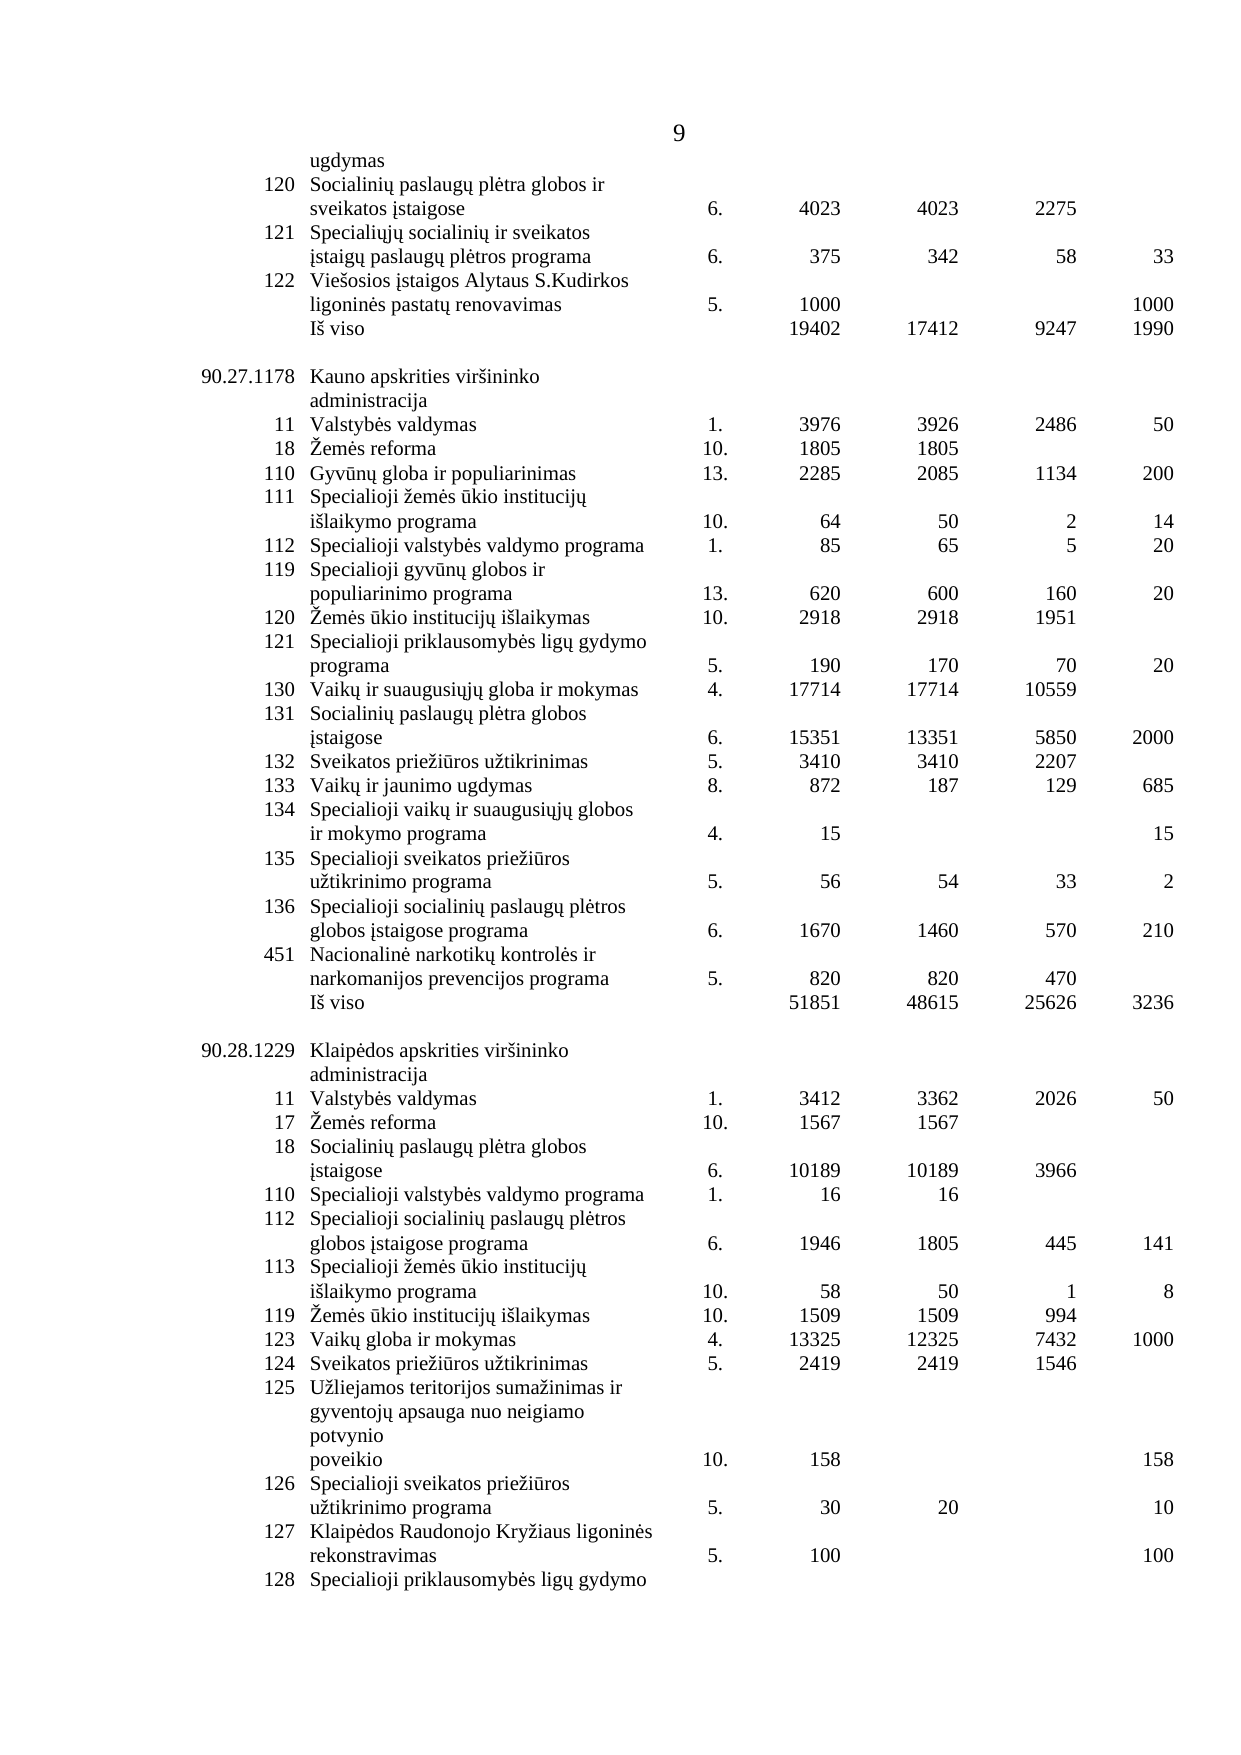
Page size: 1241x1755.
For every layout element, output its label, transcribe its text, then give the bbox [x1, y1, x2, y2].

table_cell išlaikymo programa [302, 1279, 666, 1303]
table_cell 120 [177, 172, 302, 196]
table_cell 16 [848, 1182, 966, 1206]
table_cell [966, 797, 1084, 821]
table_cell 17714 [764, 677, 848, 701]
table_cell [1084, 220, 1181, 244]
table_cell [177, 1399, 302, 1447]
table_cell [177, 1447, 302, 1471]
table_cell [177, 653, 302, 677]
table_cell Specialioji vaikų ir suaugusiųjų globos [302, 797, 666, 821]
table_cell Specialioji valstybės valdymo programa [302, 1182, 666, 1206]
table_cell 17412 [848, 316, 966, 340]
table_cell 51851 [764, 990, 848, 1014]
table_cell 48615 [848, 990, 966, 1014]
table_cell [177, 509, 302, 533]
table_cell 121 [177, 220, 302, 244]
table_cell [966, 1110, 1084, 1134]
table_cell Vaikų ir jaunimo ugdymas [302, 773, 666, 797]
table_cell 123 [177, 1327, 302, 1351]
table_cell 90.28.1229 [177, 1038, 302, 1062]
table_cell 10559 [966, 677, 1084, 701]
table_cell [666, 388, 764, 412]
table_cell 10. [666, 509, 764, 533]
table_cell [177, 1014, 302, 1038]
table_cell [764, 364, 848, 388]
table_cell Specialioji socialinių paslaugų plėtros [302, 1206, 666, 1230]
table_cell rekonstravimas [302, 1543, 666, 1567]
table_cell 85 [764, 533, 848, 557]
table_cell [177, 340, 302, 364]
table_cell 10. [666, 1447, 764, 1471]
table_cell 470 [966, 966, 1084, 990]
table_cell [1084, 1038, 1181, 1062]
table_cell poveikio [302, 1447, 666, 1471]
table_cell 110 [177, 1182, 302, 1206]
table_cell ir mokymo programa [302, 821, 666, 845]
table_cell 685 [1084, 773, 1181, 797]
table_cell [848, 821, 966, 845]
table_cell 1567 [764, 1110, 848, 1134]
table_cell [666, 485, 764, 508]
table_cell [848, 1038, 966, 1062]
table_cell [1084, 1062, 1181, 1086]
table_cell [177, 148, 302, 172]
table_cell užtikrinimo programa [302, 1495, 666, 1519]
table_cell [848, 894, 966, 918]
table_cell 1000 [1084, 1327, 1181, 1351]
table_cell [848, 340, 966, 364]
table_cell [177, 821, 302, 845]
table_cell 158 [764, 1447, 848, 1471]
table_cell 13325 [764, 1327, 848, 1351]
table_cell 10 [1084, 1495, 1181, 1519]
table_cell [848, 148, 966, 172]
table_cell [966, 1206, 1084, 1230]
table_cell 10189 [764, 1158, 848, 1182]
table_cell 127 [177, 1519, 302, 1543]
table_cell 3236 [1084, 990, 1181, 1014]
table_cell [1084, 677, 1181, 701]
table_cell 1. [666, 533, 764, 557]
table_cell 30 [764, 1495, 848, 1519]
table_cell 5. [666, 1351, 764, 1375]
table_cell 136 [177, 894, 302, 918]
table_cell [848, 845, 966, 869]
table_cell Žemės reforma [302, 1110, 666, 1134]
table_cell Žemės reforma [302, 436, 666, 460]
table_cell įstaigų paslaugų plėtros programa [302, 244, 666, 268]
table_cell [1084, 268, 1181, 292]
table_cell 126 [177, 1471, 302, 1495]
table_cell 158 [1084, 1447, 1181, 1471]
table_cell 3976 [764, 412, 848, 436]
table_cell 25626 [966, 990, 1084, 1014]
table_cell [966, 1495, 1084, 1519]
table_cell 13. [666, 460, 764, 484]
table_cell 90.27.1178 [177, 364, 302, 388]
table_cell 13. [666, 581, 764, 605]
table_cell [1084, 196, 1181, 220]
table_cell administracija [302, 1062, 666, 1086]
table_cell [666, 364, 764, 388]
table_cell administracija [302, 388, 666, 412]
table_cell globos įstaigose programa [302, 1230, 666, 1254]
table_cell 18 [177, 436, 302, 460]
table_cell 13351 [848, 725, 966, 749]
table_cell [764, 1471, 848, 1495]
table_cell [966, 172, 1084, 196]
table_cell įstaigose [302, 725, 666, 749]
table_cell [1084, 1351, 1181, 1375]
table_cell [666, 1134, 764, 1158]
table_cell [1084, 1255, 1181, 1278]
table_cell 1567 [848, 1110, 966, 1134]
table_cell [666, 942, 764, 966]
table_cell 10. [666, 1303, 764, 1327]
table_cell [666, 894, 764, 918]
table_cell 50 [1084, 412, 1181, 436]
table_cell [666, 1399, 764, 1447]
table_cell Klaipėdos apskrities viršininko [302, 1038, 666, 1062]
table_cell 1805 [848, 436, 966, 460]
table_cell [966, 436, 1084, 460]
table_cell 3926 [848, 412, 966, 436]
table_cell 119 [177, 1303, 302, 1327]
table_cell 2 [966, 509, 1084, 533]
table_cell 4023 [848, 196, 966, 220]
table_cell 375 [764, 244, 848, 268]
table_cell [1084, 1014, 1181, 1038]
table_cell 7432 [966, 1327, 1084, 1351]
table_cell 17714 [848, 677, 966, 701]
table_cell [177, 1279, 302, 1303]
table_cell 10. [666, 605, 764, 629]
table_cell [848, 268, 966, 292]
table_cell [966, 1182, 1084, 1206]
table_cell įstaigose [302, 1158, 666, 1182]
table_cell 994 [966, 1303, 1084, 1327]
table_cell 58 [966, 244, 1084, 268]
table_cell [966, 220, 1084, 244]
table_cell [1084, 1519, 1181, 1543]
table_cell [848, 1399, 966, 1447]
table_cell [966, 1014, 1084, 1038]
table_cell [848, 1134, 966, 1158]
table_cell [966, 1567, 1084, 1591]
table_cell 2275 [966, 196, 1084, 220]
table_cell 6. [666, 244, 764, 268]
table_cell [966, 268, 1084, 292]
table_cell [848, 701, 966, 725]
table_cell Valstybės valdymas [302, 412, 666, 436]
table_cell [1084, 845, 1181, 869]
table_cell [666, 148, 764, 172]
table_cell Socialinių paslaugų plėtra globos [302, 1134, 666, 1158]
table_cell 134 [177, 797, 302, 821]
table_cell [966, 388, 1084, 412]
table_cell [848, 1543, 966, 1567]
table_cell 129 [966, 773, 1084, 797]
table_cell 570 [966, 918, 1084, 942]
table_cell 4. [666, 677, 764, 701]
table_cell [666, 845, 764, 869]
table_cell Socialinių paslaugų plėtra globos [302, 701, 666, 725]
table_cell [848, 1206, 966, 1230]
table_cell [848, 1375, 966, 1399]
table_cell 342 [848, 244, 966, 268]
table_cell [666, 1375, 764, 1399]
table_cell [1084, 436, 1181, 460]
table_cell [966, 1062, 1084, 1086]
table_cell 128 [177, 1567, 302, 1591]
table_cell [177, 1158, 302, 1182]
table_cell [1084, 797, 1181, 821]
table_cell 2918 [764, 605, 848, 629]
table_cell 5. [666, 292, 764, 316]
table_cell [848, 1255, 966, 1278]
table_cell [666, 172, 764, 196]
table_cell [177, 725, 302, 749]
table_cell gyventojų apsauga nuo neigiamo potvynio [302, 1399, 666, 1447]
table_cell 33 [1084, 244, 1181, 268]
table_cell Gyvūnų globa ir populiarinimas [302, 460, 666, 484]
table_cell Specialioji valstybės valdymo programa [302, 533, 666, 557]
table_cell 4. [666, 1327, 764, 1351]
table_cell [966, 1255, 1084, 1278]
table_cell [764, 845, 848, 869]
table_cell [666, 629, 764, 653]
table_cell [1084, 894, 1181, 918]
table_cell 1509 [848, 1303, 966, 1327]
table_cell 5. [666, 1543, 764, 1567]
table_cell [1084, 364, 1181, 388]
table_cell 190 [764, 653, 848, 677]
table_cell 2918 [848, 605, 966, 629]
table_cell [966, 629, 1084, 653]
table_cell [1084, 701, 1181, 725]
table_cell [764, 1062, 848, 1086]
table_cell Specialiųjų socialinių ir sveikatos [302, 220, 666, 244]
table_cell 1. [666, 412, 764, 436]
table_cell 3410 [848, 749, 966, 773]
table_cell [666, 557, 764, 581]
table_cell 112 [177, 1206, 302, 1230]
table_cell [1084, 1206, 1181, 1230]
table_cell [848, 1567, 966, 1591]
table_cell [764, 340, 848, 364]
table_cell 5. [666, 966, 764, 990]
table_cell [177, 1495, 302, 1519]
table_cell 6. [666, 918, 764, 942]
table_cell [666, 1567, 764, 1591]
table_cell [177, 918, 302, 942]
table_cell [666, 1471, 764, 1495]
table_cell 50 [848, 509, 966, 533]
table_cell 1000 [1084, 292, 1181, 316]
table_cell 2419 [848, 1351, 966, 1375]
table_cell [764, 1399, 848, 1447]
table_cell [1084, 485, 1181, 508]
table_cell [1084, 1567, 1181, 1591]
table_cell [764, 797, 848, 821]
table_cell 58 [764, 1279, 848, 1303]
table_cell [666, 340, 764, 364]
table_cell 20 [1084, 581, 1181, 605]
table_cell 20 [1084, 653, 1181, 677]
table_cell 6. [666, 725, 764, 749]
table_cell Specialioji sveikatos priežiūros [302, 845, 666, 869]
table_cell Iš viso [302, 990, 666, 1014]
table_cell [177, 292, 302, 316]
table_cell [1084, 1303, 1181, 1327]
table_cell 3966 [966, 1158, 1084, 1182]
table_cell 2085 [848, 460, 966, 484]
table_cell [764, 1567, 848, 1591]
table_cell [666, 1062, 764, 1086]
table_cell [177, 990, 302, 1014]
table_cell 1. [666, 1086, 764, 1110]
table_cell 445 [966, 1230, 1084, 1254]
table_cell 187 [848, 773, 966, 797]
table_cell [1084, 942, 1181, 966]
table_cell [966, 1447, 1084, 1471]
table_cell 872 [764, 773, 848, 797]
table_cell 600 [848, 581, 966, 605]
table_cell Specialioji priklausomybės ligų gydymo [302, 629, 666, 653]
table_cell 121 [177, 629, 302, 653]
table_cell [177, 196, 302, 220]
table_cell programa [302, 653, 666, 677]
table_cell [764, 894, 848, 918]
table_cell Specialioji gyvūnų globos ir [302, 557, 666, 581]
table_cell [848, 1519, 966, 1543]
table_cell [966, 364, 1084, 388]
table_cell 8 [1084, 1279, 1181, 1303]
table_cell 3410 [764, 749, 848, 773]
table_cell 56 [764, 870, 848, 893]
table_cell [966, 942, 1084, 966]
table_cell Specialioji žemės ūkio institucijų [302, 1255, 666, 1278]
table_cell 16 [764, 1182, 848, 1206]
table_cell [848, 485, 966, 508]
table_cell 1990 [1084, 316, 1181, 340]
table_cell [764, 388, 848, 412]
table_cell 5. [666, 870, 764, 893]
table_cell Žemės ūkio institucijų išlaikymas [302, 605, 666, 629]
table_cell [177, 581, 302, 605]
table_cell [177, 316, 302, 340]
table_cell [666, 316, 764, 340]
table_cell [848, 292, 966, 316]
table_cell 451 [177, 942, 302, 966]
table_cell [764, 1038, 848, 1062]
table_cell [1084, 749, 1181, 773]
table_cell Vaikų globa ir mokymas [302, 1327, 666, 1351]
table_cell [848, 942, 966, 966]
table_cell [177, 1543, 302, 1567]
table_cell 820 [764, 966, 848, 990]
table_cell [848, 629, 966, 653]
table_cell 130 [177, 677, 302, 701]
table_cell 1460 [848, 918, 966, 942]
table_cell [666, 990, 764, 1014]
table_cell 620 [764, 581, 848, 605]
table_cell [764, 1134, 848, 1158]
table_cell 5850 [966, 725, 1084, 749]
table_cell 50 [848, 1279, 966, 1303]
table_cell 2207 [966, 749, 1084, 773]
table_cell 200 [1084, 460, 1181, 484]
table_cell [177, 1062, 302, 1086]
table_cell 11 [177, 1086, 302, 1110]
table_cell [177, 870, 302, 893]
table_cell [966, 1134, 1084, 1158]
table_cell 100 [1084, 1543, 1181, 1567]
table_cell [666, 220, 764, 244]
table_cell 50 [1084, 1086, 1181, 1110]
table_cell 15 [1084, 821, 1181, 845]
table_cell [966, 894, 1084, 918]
table_cell [666, 701, 764, 725]
table_cell [666, 797, 764, 821]
table_cell 19402 [764, 316, 848, 340]
table_cell [966, 148, 1084, 172]
table_cell [666, 1038, 764, 1062]
table_cell [966, 292, 1084, 316]
table_cell [764, 1206, 848, 1230]
table_cell Specialioji sveikatos priežiūros [302, 1471, 666, 1495]
table_cell 1946 [764, 1230, 848, 1254]
table_cell 4023 [764, 196, 848, 220]
table_cell 1. [666, 1182, 764, 1206]
table_cell Iš viso [302, 316, 666, 340]
table_cell [1084, 966, 1181, 990]
table_cell 6. [666, 1158, 764, 1182]
table_cell 9247 [966, 316, 1084, 340]
table_cell 111 [177, 485, 302, 508]
table_cell [966, 845, 1084, 869]
table_cell narkomanijos prevencijos programa [302, 966, 666, 990]
table_cell Socialinių paslaugų plėtra globos ir [302, 172, 666, 196]
table_cell 1805 [764, 436, 848, 460]
table_cell 10. [666, 1110, 764, 1134]
table_cell užtikrinimo programa [302, 870, 666, 893]
table_cell 1546 [966, 1351, 1084, 1375]
table_cell [1084, 172, 1181, 196]
table_cell 5. [666, 749, 764, 773]
table_cell Sveikatos priežiūros užtikrinimas [302, 1351, 666, 1375]
table_cell [848, 557, 966, 581]
table_cell [764, 629, 848, 653]
table_cell [966, 485, 1084, 508]
table_cell [764, 701, 848, 725]
table_cell Žemės ūkio institucijų išlaikymas [302, 1303, 666, 1327]
table_cell [848, 1447, 966, 1471]
table_cell 2419 [764, 1351, 848, 1375]
table_cell [966, 1519, 1084, 1543]
table_cell [764, 557, 848, 581]
table_cell [764, 1014, 848, 1038]
table_cell [666, 1255, 764, 1278]
table_cell [848, 1062, 966, 1086]
table_cell 131 [177, 701, 302, 725]
table_cell 54 [848, 870, 966, 893]
table_cell 11 [177, 412, 302, 436]
table_cell ligoninės pastatų renovavimas [302, 292, 666, 316]
table_cell 64 [764, 509, 848, 533]
table_cell [848, 388, 966, 412]
table_cell 20 [848, 1495, 966, 1519]
table_cell 3362 [848, 1086, 966, 1110]
table_cell 1000 [764, 292, 848, 316]
table_cell 1951 [966, 605, 1084, 629]
table_cell 112 [177, 533, 302, 557]
table_cell Vaikų ir suaugusiųjų globa ir mokymas [302, 677, 666, 701]
table_cell [966, 340, 1084, 364]
table_cell 2 [1084, 870, 1181, 893]
table_cell [848, 364, 966, 388]
table_cell [764, 220, 848, 244]
table_cell [848, 797, 966, 821]
table_cell [302, 1014, 666, 1038]
table_cell 124 [177, 1351, 302, 1375]
table_cell [1084, 340, 1181, 364]
table_cell 1670 [764, 918, 848, 942]
table_cell 1 [966, 1279, 1084, 1303]
table_cell globos įstaigose programa [302, 918, 666, 942]
table_cell [1084, 1399, 1181, 1447]
table_cell [177, 244, 302, 268]
table_cell sveikatos įstaigose [302, 196, 666, 220]
table_cell Sveikatos priežiūros užtikrinimas [302, 749, 666, 773]
table_cell 1509 [764, 1303, 848, 1327]
table_cell 125 [177, 1375, 302, 1399]
table_cell [1084, 148, 1181, 172]
table_cell [764, 485, 848, 508]
table_cell 14 [1084, 509, 1181, 533]
table_cell [666, 1519, 764, 1543]
table_cell [1084, 1134, 1181, 1158]
table_cell [764, 148, 848, 172]
table_cell 210 [1084, 918, 1181, 942]
table_cell 170 [848, 653, 966, 677]
table_cell 1134 [966, 460, 1084, 484]
table_cell [966, 557, 1084, 581]
table_cell 2026 [966, 1086, 1084, 1110]
table_cell 70 [966, 653, 1084, 677]
table_cell 10. [666, 1279, 764, 1303]
table_cell [1084, 1471, 1181, 1495]
table_cell Kauno apskrities viršininko [302, 364, 666, 388]
table_cell 132 [177, 749, 302, 773]
table_cell [1084, 1182, 1181, 1206]
table_cell 120 [177, 605, 302, 629]
table_cell 20 [1084, 533, 1181, 557]
table_cell [966, 1543, 1084, 1567]
table_cell 5. [666, 1495, 764, 1519]
table_cell [848, 172, 966, 196]
table_cell 5. [666, 653, 764, 677]
table_cell 160 [966, 581, 1084, 605]
table_cell [764, 172, 848, 196]
table_cell 6. [666, 196, 764, 220]
table_cell populiarinimo programa [302, 581, 666, 605]
table_cell [848, 220, 966, 244]
table_cell 110 [177, 460, 302, 484]
table_cell ugdymas [302, 148, 666, 172]
table_cell [177, 388, 302, 412]
table_cell Užliejamos teritorijos sumažinimas ir [302, 1375, 666, 1399]
table_cell [764, 1519, 848, 1543]
table_cell 33 [966, 870, 1084, 893]
table_cell Viešosios įstaigos Alytaus S.Kudirkos [302, 268, 666, 292]
table_cell [966, 1038, 1084, 1062]
table_cell [848, 1014, 966, 1038]
table_cell 113 [177, 1255, 302, 1278]
table_cell [1084, 557, 1181, 581]
table_cell [764, 942, 848, 966]
table_cell [666, 1206, 764, 1230]
table_cell 2000 [1084, 725, 1181, 749]
table_cell [966, 1471, 1084, 1495]
table_cell 17 [177, 1110, 302, 1134]
table_cell 15 [764, 821, 848, 845]
table_cell 65 [848, 533, 966, 557]
table_cell 133 [177, 773, 302, 797]
table_cell Klaipėdos Raudonojo Kryžiaus ligoninės [302, 1519, 666, 1543]
table_cell 100 [764, 1543, 848, 1567]
table_cell [666, 268, 764, 292]
table_cell [848, 1471, 966, 1495]
table_cell 3412 [764, 1086, 848, 1110]
table_cell 6. [666, 1230, 764, 1254]
table_cell Valstybės valdymas [302, 1086, 666, 1110]
table_cell [302, 340, 666, 364]
table_cell [1084, 629, 1181, 653]
table_cell 2486 [966, 412, 1084, 436]
table_cell 15351 [764, 725, 848, 749]
table_cell 18 [177, 1134, 302, 1158]
table_cell 141 [1084, 1230, 1181, 1254]
table_cell 8. [666, 773, 764, 797]
table_cell 122 [177, 268, 302, 292]
table_cell [966, 1399, 1084, 1447]
table_cell [966, 1375, 1084, 1399]
table_cell [1084, 605, 1181, 629]
table_cell 1805 [848, 1230, 966, 1254]
table_cell 5 [966, 533, 1084, 557]
table_cell [1084, 1375, 1181, 1399]
table_cell [177, 1230, 302, 1254]
table_cell [177, 966, 302, 990]
table_cell [666, 1014, 764, 1038]
table_cell 4. [666, 821, 764, 845]
table_cell [1084, 1158, 1181, 1182]
table_cell [966, 821, 1084, 845]
table_cell 12325 [848, 1327, 966, 1351]
table_cell [764, 1375, 848, 1399]
table_cell 10. [666, 436, 764, 460]
table_cell 10189 [848, 1158, 966, 1182]
table_cell [1084, 1110, 1181, 1134]
table_cell išlaikymo programa [302, 509, 666, 533]
table_cell [764, 268, 848, 292]
table_cell Nacionalinė narkotikų kontrolės ir [302, 942, 666, 966]
table_cell [966, 701, 1084, 725]
table_cell [1084, 388, 1181, 412]
table_cell Specialioji socialinių paslaugų plėtros [302, 894, 666, 918]
table_cell [764, 1255, 848, 1278]
table_cell 119 [177, 557, 302, 581]
table_cell 820 [848, 966, 966, 990]
table_cell 135 [177, 845, 302, 869]
table_cell Specialioji žemės ūkio institucijų [302, 485, 666, 508]
table_cell Specialioji priklausomybės ligų gydymo [302, 1567, 666, 1591]
table_cell 2285 [764, 460, 848, 484]
